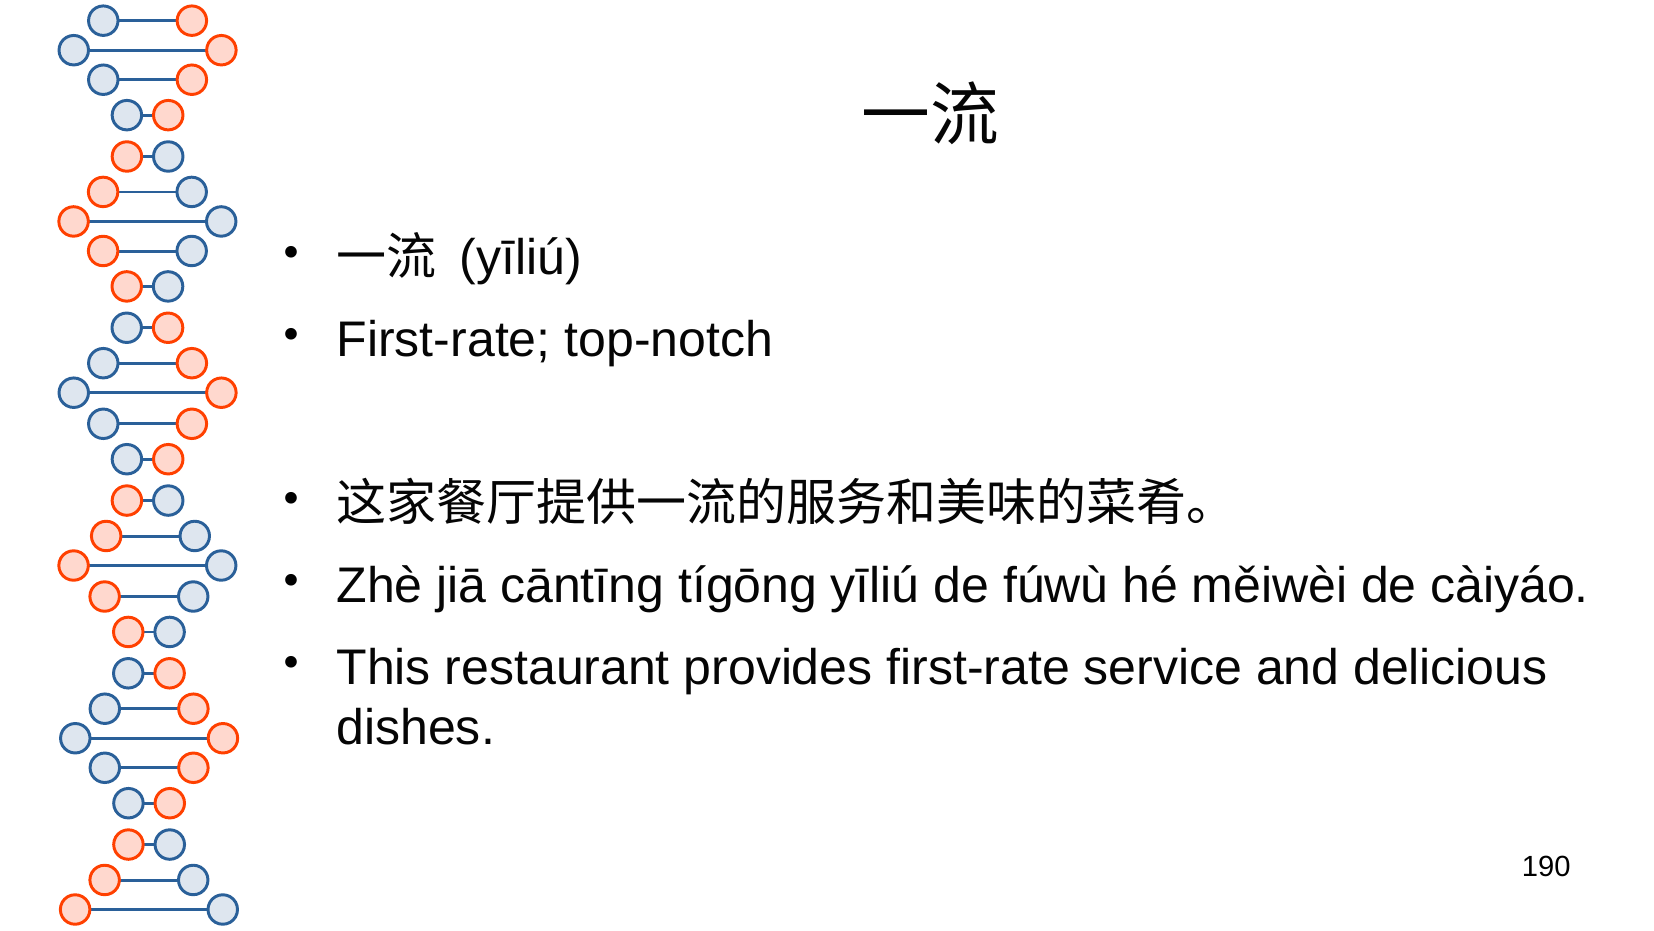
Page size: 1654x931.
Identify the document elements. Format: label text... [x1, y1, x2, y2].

title 一流 [265, 35, 1595, 189]
list 一流 (yīliú) First-rate; top-notch 这家餐厅提供一流的服务和美味的菜肴。 Zhè jiā cāntīng tígōng yīliú de fúwù hé měiwèi de càiyáo. This restaurant provides first-rate service and delicious dishes. [265, 224, 1595, 764]
